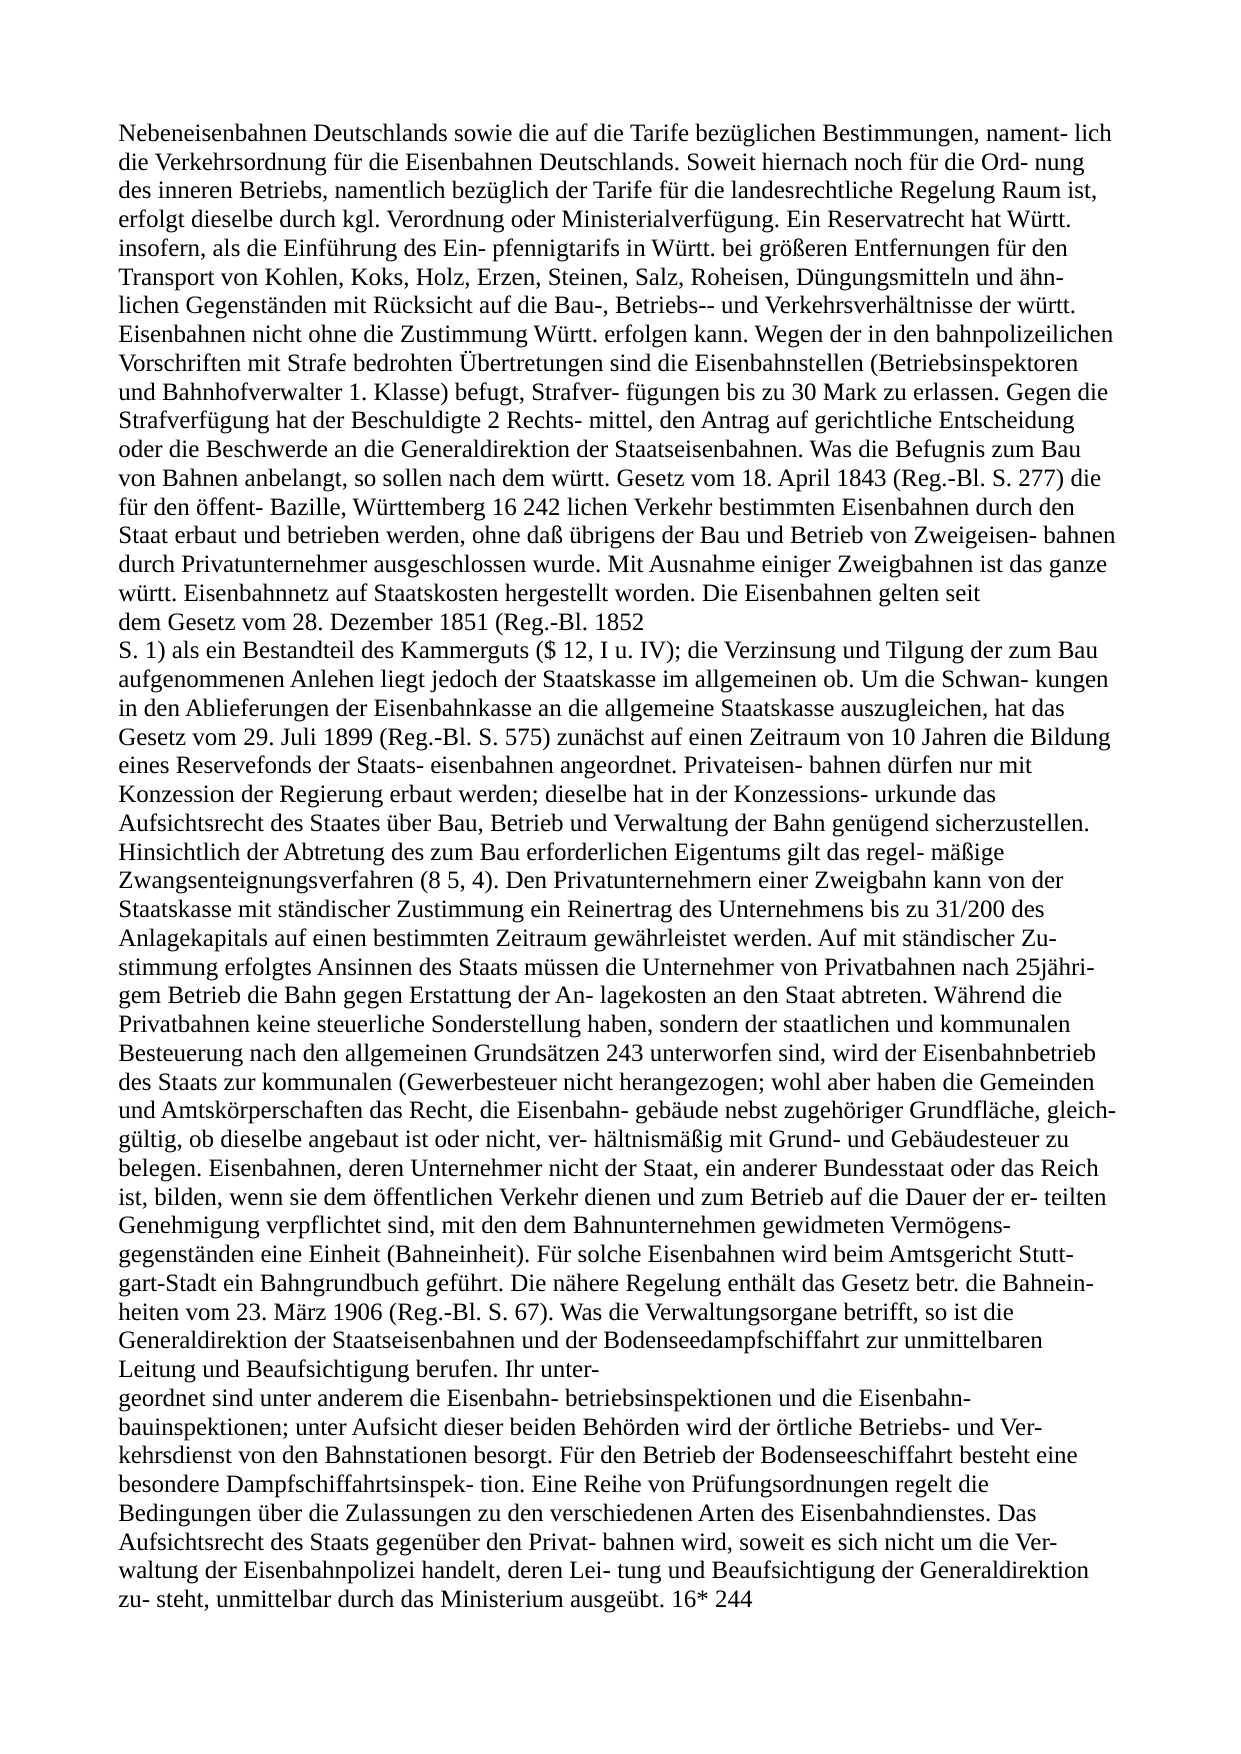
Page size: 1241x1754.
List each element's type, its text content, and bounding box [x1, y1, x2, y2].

text S. 1) als ein Bestandteil des Kammerguts ($ 12, I u. IV); die Verzinsung und Tilgung der zum Bau aufgenommenen Anlehen liegt jedoch der Staatskasse im allgemeinen ob. Um die Schwan- kungen in den Ablieferungen der Eisenbahnkasse an die allgemeine Staatskasse auszugleichen, hat das Gesetz vom 29. Juli 1899 (Reg.-Bl. S. 575) zunächst auf einen Zeitraum von 10 Jahren die Bildung eines Reservefonds der Staats- eisenbahnen angeordnet. Privateisen- bahnen dürfen nur mit Konzession der Regierung erbaut werden; dieselbe hat in der Konzessions- urkunde das Aufsichtsrecht des Staates über Bau, Betrieb und Verwaltung der Bahn genügend sicherzustellen. Hinsichtlich der Abtretung des zum Bau erforderlichen Eigentums gilt das regel- mäßige Zwangsenteignungsverfahren (8 5, 4). Den Privatunternehmern einer Zweigbahn kann von der Staatskasse mit ständischer Zustimmung ein Reinertrag des Unternehmens bis zu 31/200 des Anlagekapitals auf einen bestimmten Zeitraum gewährleistet werden. Auf mit ständischer Zu- stimmung erfolgtes Ansinnen des Staats müssen die Unternehmer von Privatbahnen nach 25jähri- gem Betrieb die Bahn gegen Erstattung der An- lagekosten an den Staat abtreten. Während die Privatbahnen keine steuerliche Sonderstellung haben, sondern der staatlichen und kommunalen Besteuerung nach den allgemeinen Grundsätzen 243 unterworfen sind, wird der Eisenbahnbetrieb des Staats zur kommunalen (Gewerbesteuer nicht herangezogen; wohl aber haben die Gemeinden und Amtskörperschaften das Recht, die Eisenbahn- gebäude nebst zugehöriger Grundfläche, gleich- gültig, ob dieselbe angebaut ist oder nicht, ver- hältnismäßig mit Grund- und Gebäudesteuer zu belegen. Eisenbahnen, deren Unternehmer nicht der Staat, ein anderer Bundesstaat oder das Reich ist, bilden, wenn sie dem öffentlichen Verkehr dienen und zum Betrieb auf die Dauer der er- teilten Genehmigung verpflichtet sind, mit den dem Bahnunternehmen gewidmeten Vermögens- gegenständen eine Einheit (Bahneinheit). Für solche Eisenbahnen wird beim Amtsgericht Stutt- gart-Stadt ein Bahngrundbuch geführt. Die nähere Regelung enthält das Gesetz betr. die Bahnein- heiten vom 23. März 1906 (Reg.-Bl. S. 67). Was die Verwaltungsorgane betrifft, so ist die Generaldirektion der Staatseisenbahnen und der Bodenseedampfschiffahrt zur unmittelbaren [118, 636, 1122, 1354]
text dem Gesetz vom 28. Dezember 1851 (Reg.-Bl. 1852 [118, 607, 1122, 636]
text geordnet sind unter anderem die Eisenbahn- betriebsinspektionen und die Eisenbahn- bauinspektionen; unter Aufsicht dieser beiden Behörden wird der örtliche Betriebs- und Ver- kehrsdienst von den Bahnstationen besorgt. Für den Betrieb der Bodenseeschiffahrt besteht eine besondere Dampfschiffahrtsinspek- tion. Eine Reihe von Prüfungsordnungen regelt die Bedingungen über die Zulassungen zu den verschiedenen Arten des Eisenbahndienstes. Das Aufsichtsrecht des Staats gegenüber den Privat- bahnen wird, soweit es sich nicht um die Ver- waltung der Eisenbahnpolizei handelt, deren Lei- tung und Beaufsichtigung der Generaldirektion zu- steht, unmittelbar durch das Ministerium ausgeübt. 16* 244 [118, 1383, 1122, 1613]
text Nebeneisenbahnen Deutschlands sowie die auf die Tarife bezüglichen Bestimmungen, nament- lich die Verkehrsordnung für die Eisenbahnen Deutschlands. Soweit hiernach noch für die Ord- nung des inneren Betriebs, namentlich bezüglich der Tarife für die landesrechtliche Regelung Raum ist, erfolgt dieselbe durch kgl. Verordnung oder Ministerialverfügung. Ein Reservatrecht hat Württ. insofern, als die Einführung des Ein- pfennigtarifs in Württ. bei größeren Entfernungen für den Transport von Kohlen, Koks, Holz, Erzen, Steinen, Salz, Roheisen, Düngungsmitteln und ähn- lichen Gegenständen mit Rücksicht auf die Bau-, Betriebs-- und Verkehrsverhältnisse der württ. Eisenbahnen nicht ohne die Zustimmung Württ. erfolgen kann. Wegen der in den bahnpolizeilichen Vorschriften mit Strafe bedrohten Übertretungen sind die Eisenbahnstellen (Betriebsinspektoren und Bahnhofverwalter 1. Klasse) befugt, Strafver- fügungen bis zu 30 Mark zu erlassen. Gegen die Strafverfügung hat der Beschuldigte 2 Rechts- mittel, den Antrag auf gerichtliche Entscheidung oder die Beschwerde an die Generaldirektion der Staatseisenbahnen. Was die Befugnis zum Bau von Bahnen anbelangt, so sollen nach dem württ. Gesetz vom 18. April 1843 (Reg.-Bl. S. 277) die für den öffent- Bazille, Württemberg 16 242 lichen Verkehr bestimmten Eisenbahnen durch den Staat erbaut und betrieben werden, ohne daß übrigens der Bau und Betrieb von Zweigeisen- bahnen durch Privatunternehmer ausgeschlossen wurde. Mit Ausnahme einiger Zweigbahnen ist das ganze württ. Eisenbahnnetz auf Staatskosten hergestellt worden. Die Eisenbahnen gelten seit [118, 118, 1122, 607]
text Leitung und Beaufsichtigung berufen. Ihr unter- [118, 1354, 1122, 1383]
